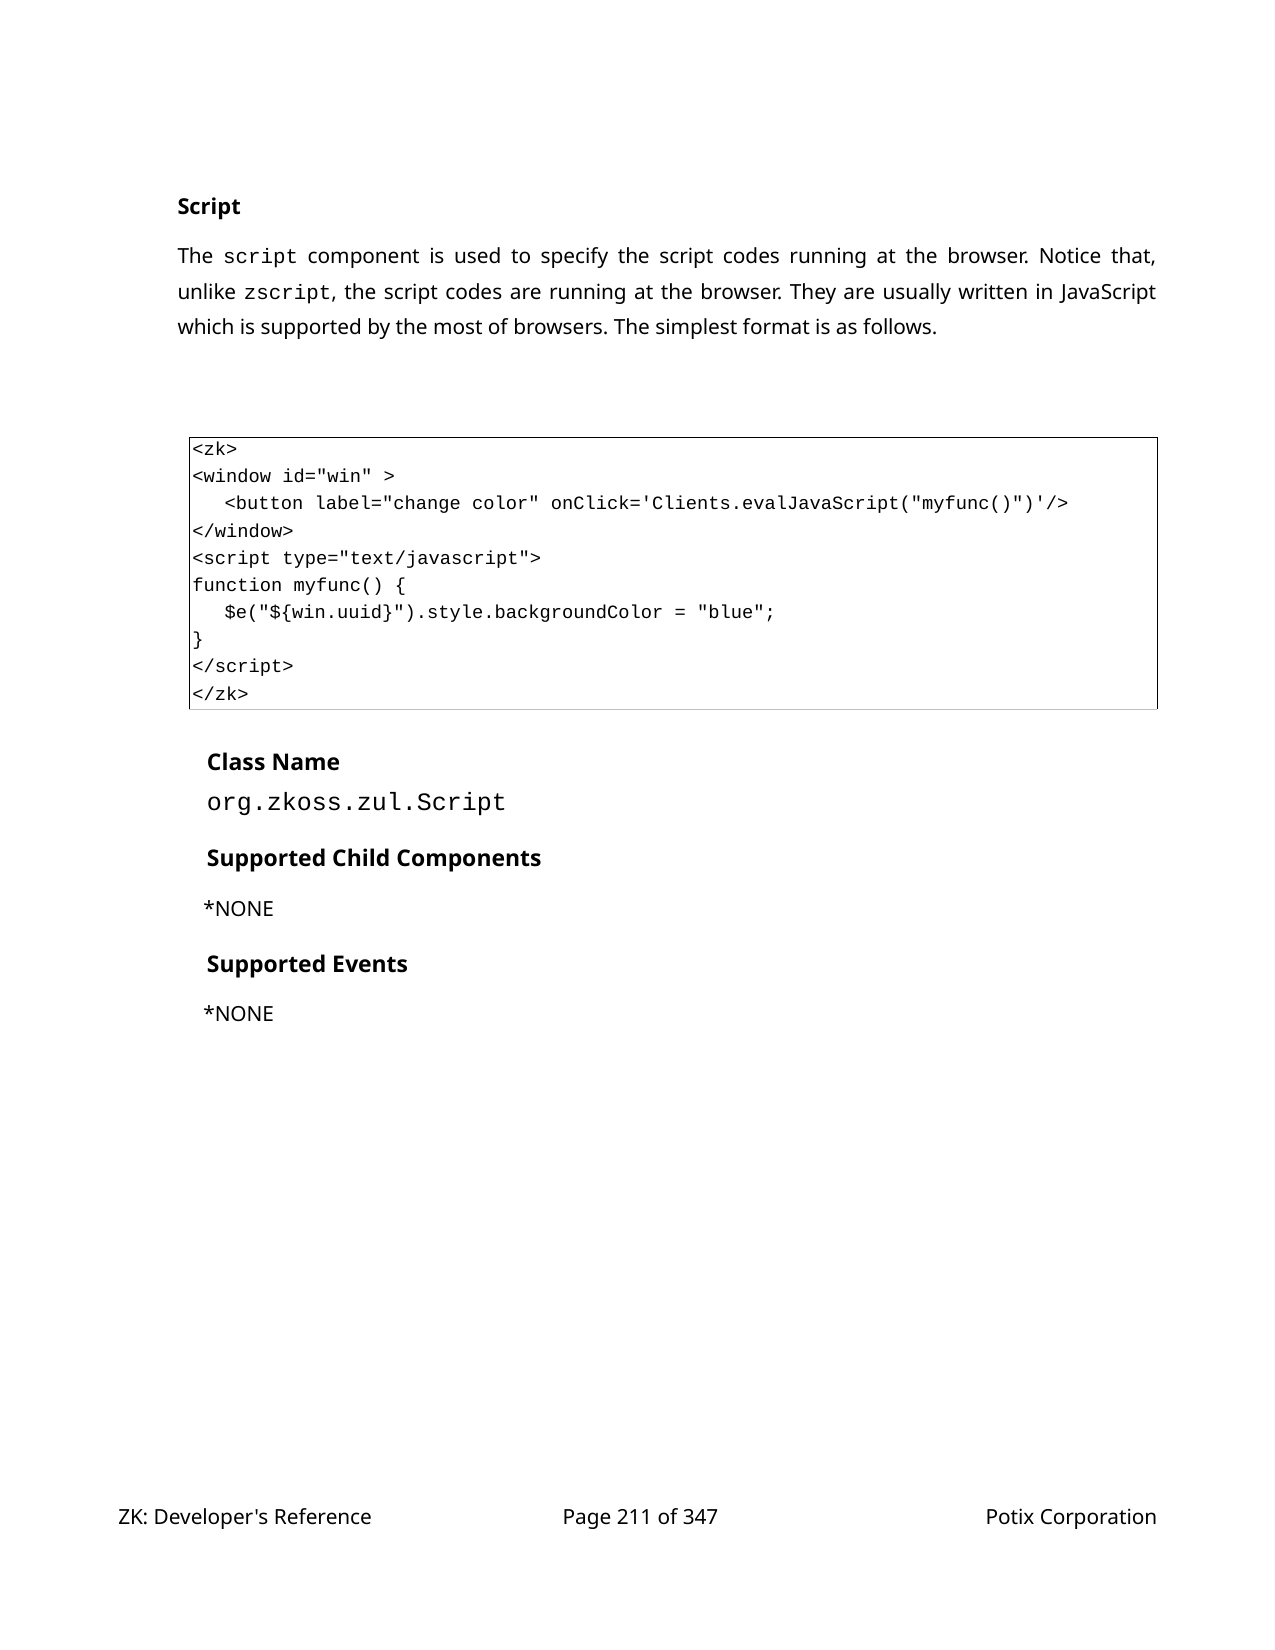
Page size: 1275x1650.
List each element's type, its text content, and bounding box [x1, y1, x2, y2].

text <zk> [190, 438, 1157, 461]
text The script component is used to specify the script codes running at the browser. Notice that, unlike zscript, the script codes are running at the browser. They are usually written in JavaScript which is supported by the most of browsers. The simplest format is as follows. [177, 241, 1157, 341]
text } [190, 627, 1157, 651]
text </zk> [190, 682, 1157, 709]
subtitle Script [177, 191, 1157, 221]
subtitle Supported Events [207, 947, 1157, 979]
text <window id="win" > [190, 464, 1157, 488]
text $e("${win.uuid}").style.backgroundColor = "blue"; [190, 600, 1157, 624]
text </script> [190, 654, 1157, 679]
text </window> [190, 518, 1157, 543]
text org.zkoss.zul.Script [207, 789, 1157, 817]
text *NONE [118, 999, 1157, 1028]
subtitle Class Name [207, 746, 1157, 777]
text *NONE [118, 894, 1157, 922]
subtitle Supported Child Components [207, 842, 1157, 874]
text <button label="change color" onClick='Clients.evalJavaScript("myfunc()")'/> [190, 491, 1157, 516]
text function myfunc() { [190, 573, 1157, 597]
text <script type="text/javascript"> [190, 546, 1157, 570]
